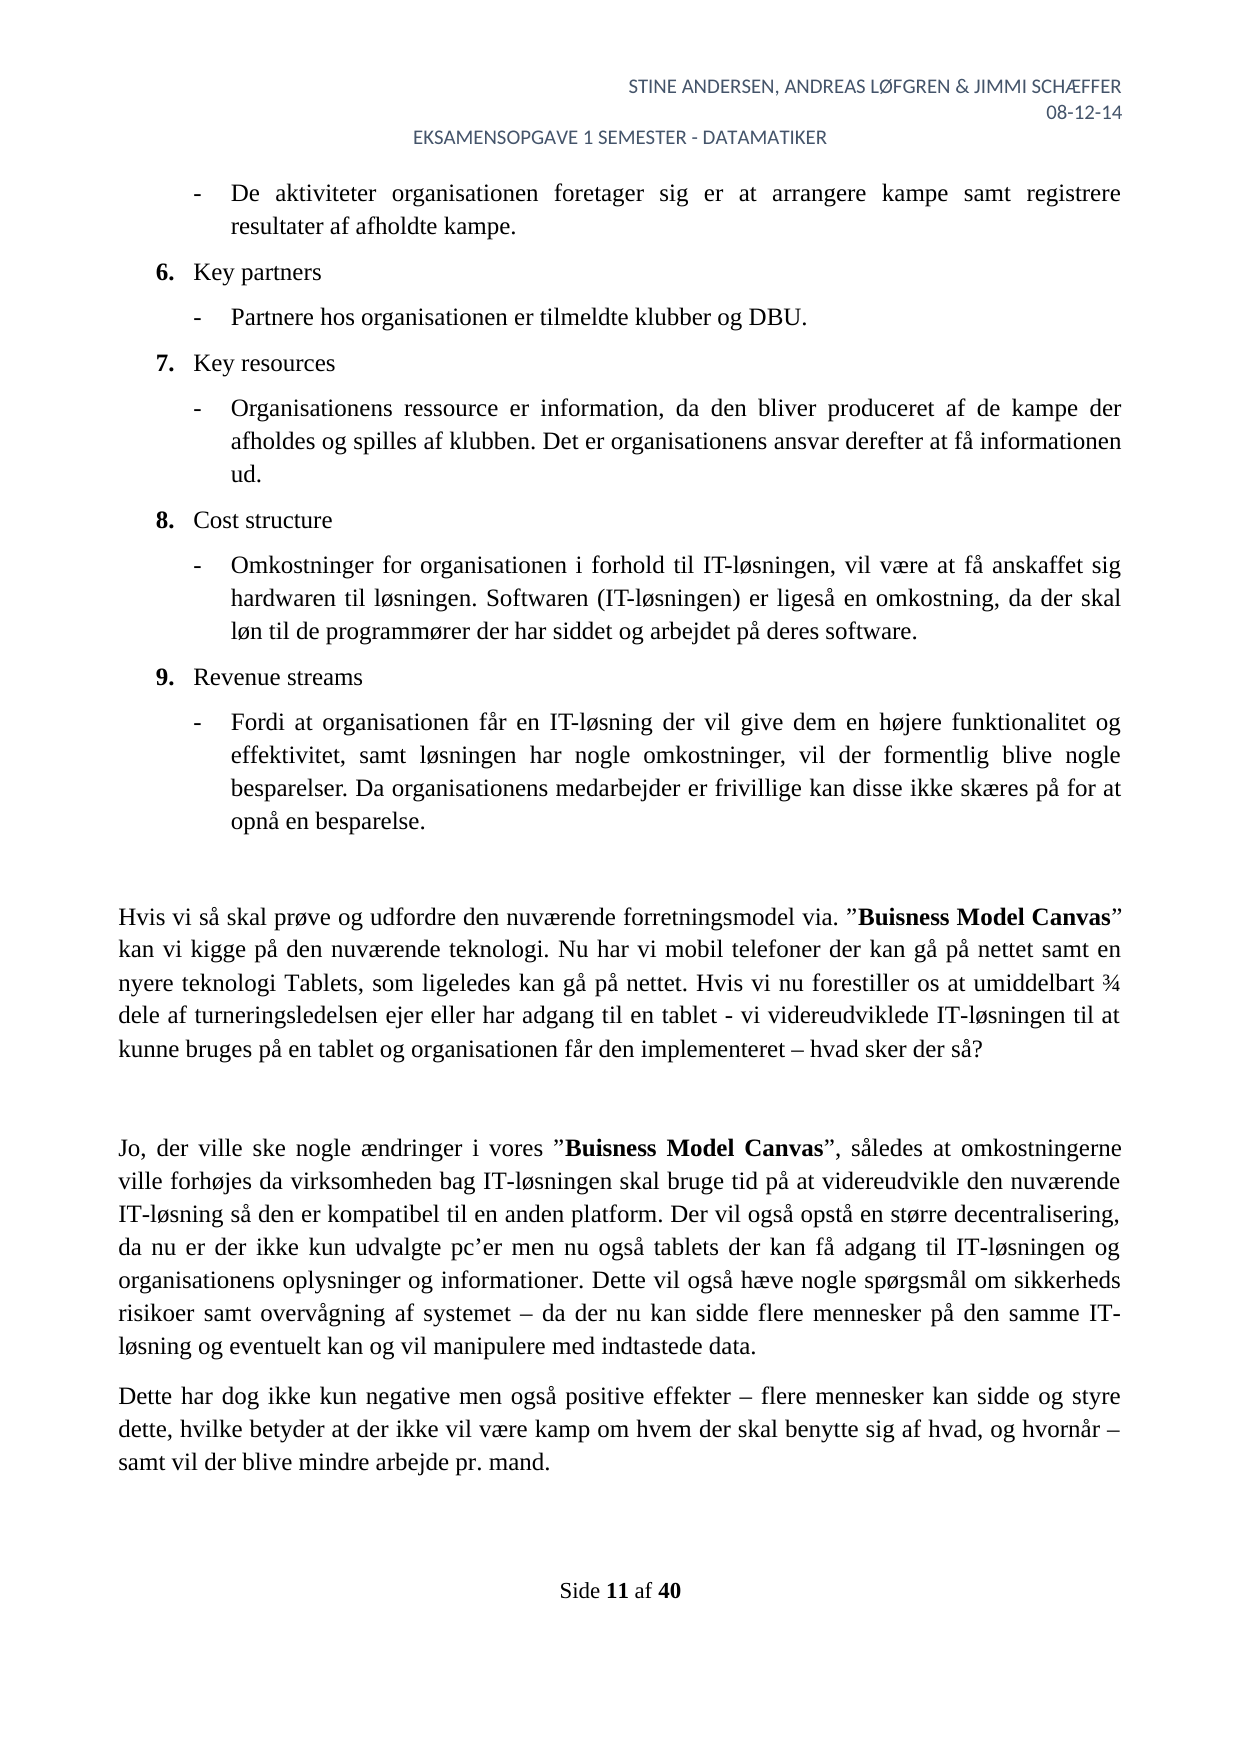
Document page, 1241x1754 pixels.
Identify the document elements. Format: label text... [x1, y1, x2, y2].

text Hvis vi så skal prøve og udfordre den nuværende forretningsmodel via. ”Buisness Model Canvas” kan vi kigge på den nuværende teknologi. Nu har vi mobil telefoner der kan gå på nettet samt en nyere teknologi Tablets, som ligeledes kan gå på nettet. Hvis vi nu forestiller os at umiddelbart ¾ dele af turneringsledelsen ejer eller har adgang til en tablet - vi videreudviklede IT-løsningen til at kunne bruges på en tablet og organisationen får den implementeret – hvad sker der så? [118, 902, 1122, 1062]
list De aktiviteter organisationen foretager sig er at arrangere kampe samt registrere resultater af afholdte kampe. [193, 178, 1122, 240]
text Jo, der ville ske nogle ændringer i vores ”Buisness Model Canvas”, således at omkostningerne ville forhøjes da virksomheden bag IT-løsningen skal bruge tid på at videreudvikle den nuværende IT-løsning så den er kompatibel til en anden platform. Der vil også opstå en større decentralisering, da nu er der ikke kun udvalgte pc’er men nu også tablets der kan få adgang til IT-løsningen og organisationens oplysninger og informationer. Dette vil også hæve nogle spørgsmål om sikkerheds risikoer samt overvågning af systemet – da der nu kan sidde flere mennesker på den samme IT-løsning og eventuelt kan og vil manipulere med indtastede data. [118, 1133, 1122, 1360]
list Omkostninger for organisationen i forhold til IT-løsningen, vil være at få anskaffet sig hardwaren til løsningen. Softwaren (IT-løsningen) er ligeså en omkostning, da der skal løn til de programmører der har siddet og arbejdet på deres software. [193, 550, 1122, 645]
list Cost structure [156, 505, 1122, 533]
list Fordi at organisationen får en IT-løsning der vil give dem en højere funktionalitet og effektivitet, samt løsningen har nogle omkostninger, vil der formentlig blive nogle besparelser. Da organisationens medarbejder er frivillige kan disse ikke skæres på for at opnå en besparelse. [193, 707, 1122, 835]
text Dette har dog ikke kun negative men også positive effekter – flere mennesker kan sidde og styre dette, hvilke betyder at der ikke vil være kamp om hvem der skal benytte sig af hvad, og hvornår – samt vil der blive mindre arbejde pr. mand. [118, 1381, 1122, 1476]
list Revenue streams [156, 662, 1122, 691]
list Key resources [156, 348, 1122, 376]
list Partnere hos organisationen er tilmeldte klubber og DBU. [193, 302, 1122, 331]
list Organisationens ressource er information, da den bliver produceret af de kampe der afholdes og spilles af klubben. Det er organisationens ansvar derefter at få informationen ud. [193, 393, 1122, 488]
list Key partners [156, 257, 1122, 285]
